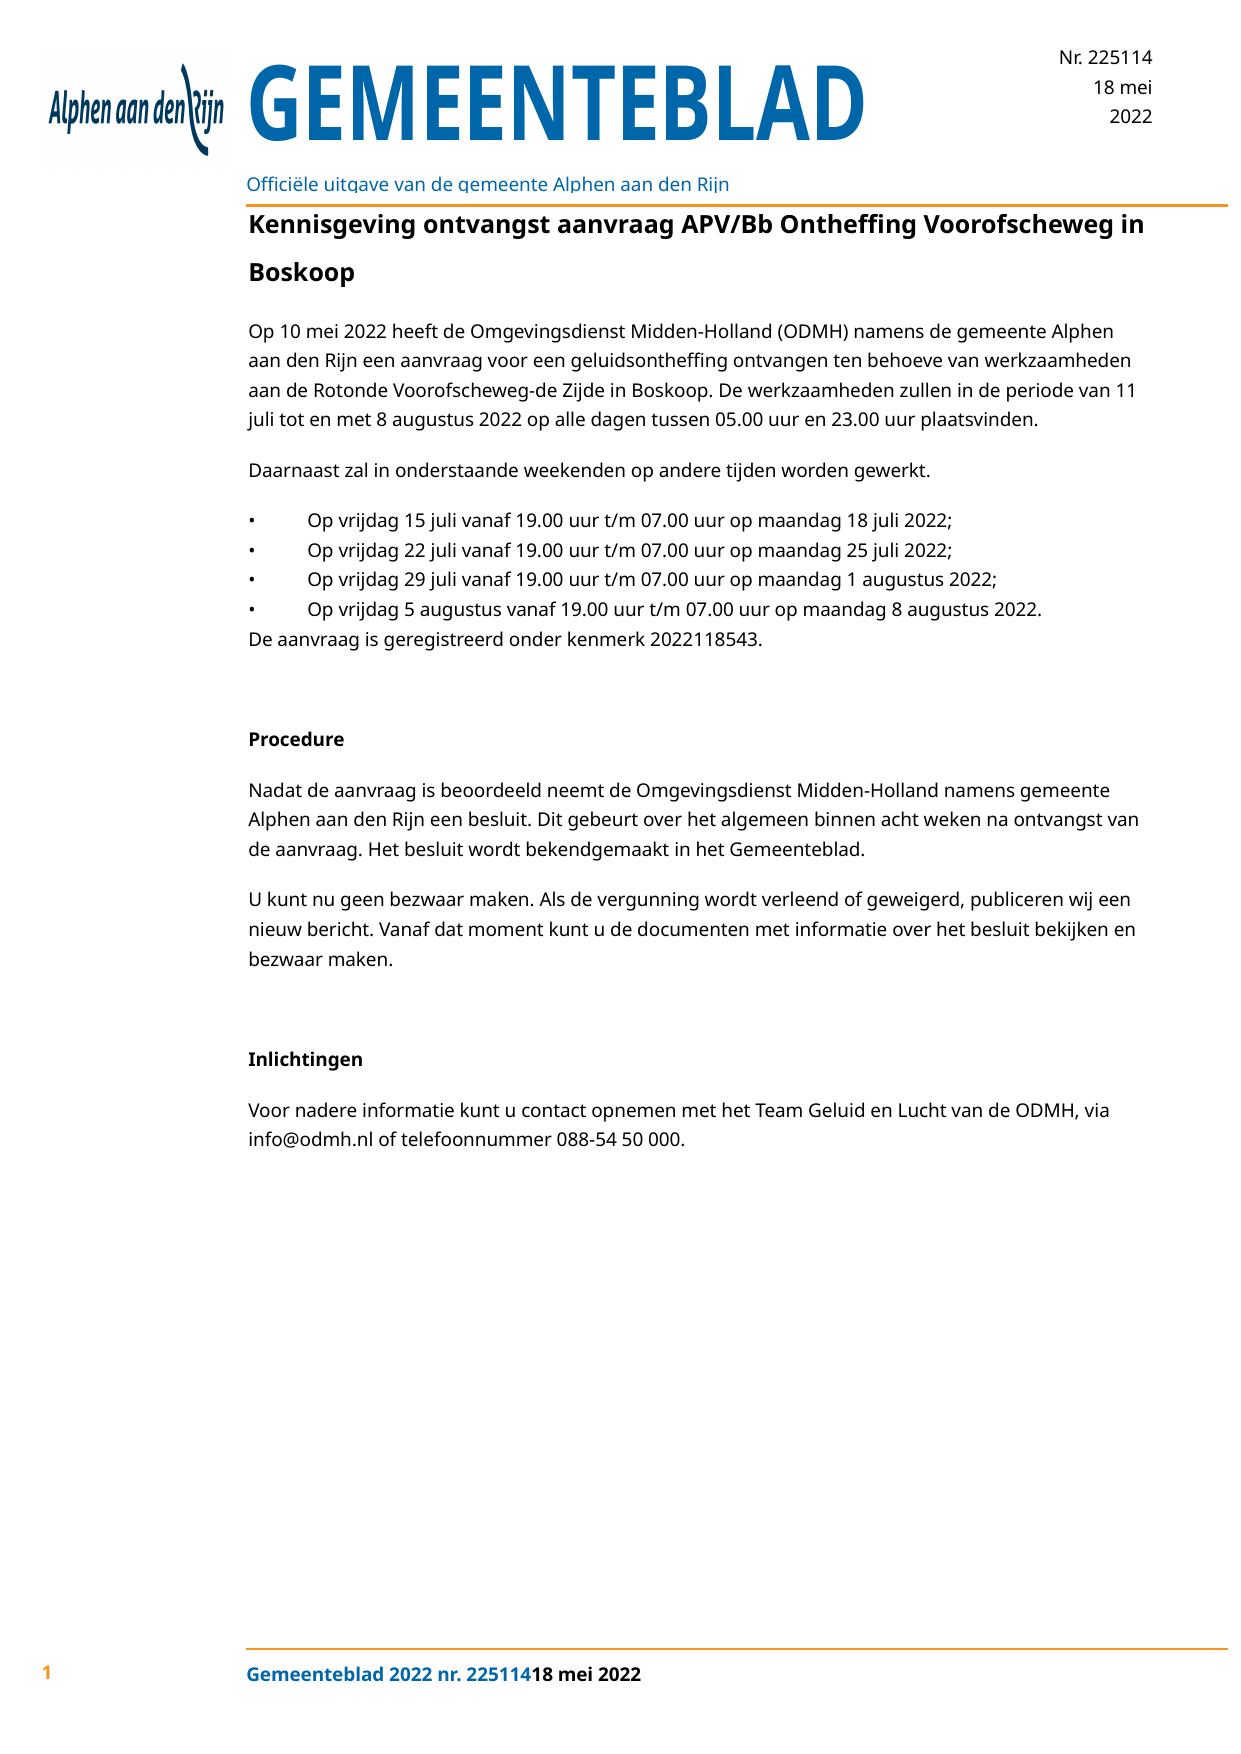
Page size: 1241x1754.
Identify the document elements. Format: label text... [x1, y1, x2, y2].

text Nadat de aanvraag is beoordeeld neemt de Omgevingsdienst Midden-Holland namens gemeente Alphen aan den Rijn een besluit. Dit gebeurt over het algemeen binnen acht weken na ontvangst van de aanvraag. Het besluit wordt bekendgemaakt in het Gemeenteblad. [248, 777, 1152, 862]
text Op 10 mei 2022 heeft de Omgevingsdienst Midden-Holland (ODMH) namens de gemeente Alphen aan den Rijn een aanvraag voor een geluidsontheffing ontvangen ten behoeve van werkzaamheden aan de Rotonde Voorofscheweg-de Zijde in Boskoop. De werkzaamheden zullen in de periode van 11 juli tot en met 8 augustus 2022 op alle dagen tussen 05.00 uur en 23.00 uur plaatsvinden. [248, 318, 1152, 432]
list Op vrijdag 5 augustus vanaf 19.00 uur t/m 07.00 uur op maandag 8 augustus 2022. [248, 596, 1152, 622]
list Op vrijdag 15 juli vanaf 19.00 uur t/m 07.00 uur op maandag 18 juli 2022; [248, 507, 1152, 533]
list Op vrijdag 29 juli vanaf 19.00 uur t/m 07.00 uur op maandag 1 augustus 2022; [248, 567, 1152, 592]
text De aanvraag is geregistreerd onder kenmerk 2022118543. [248, 626, 1152, 652]
list Op vrijdag 22 juli vanaf 19.00 uur t/m 07.00 uur op maandag 25 juli 2022; [248, 537, 1152, 563]
text Voor nadere informatie kunt u contact opnemen met het Team Geluid en Lucht van de ODMH, via info@odmh.nl of telefoonnummer 088-54 50 000. [248, 1097, 1152, 1152]
text U kunt nu geen bezwaar maken. Als de vergunning wordt verleend of geweigerd, publiceren wij een nieuw bericht. Vanaf dat moment kunt u de documenten met informatie over het besluit bekijken en bezwaar maken. [248, 887, 1152, 972]
picture [41, 47, 231, 172]
text Inlichtingen [248, 1047, 1152, 1072]
text Procedure [248, 727, 1152, 752]
text Daarnaast zal in onderstaande weekenden op andere tijden worden gewerkt. [248, 457, 1152, 483]
text Kennisgeving ontvangst aanvraag APV/Bb Ontheffing Voorofscheweg in Boskoop [248, 207, 1152, 288]
